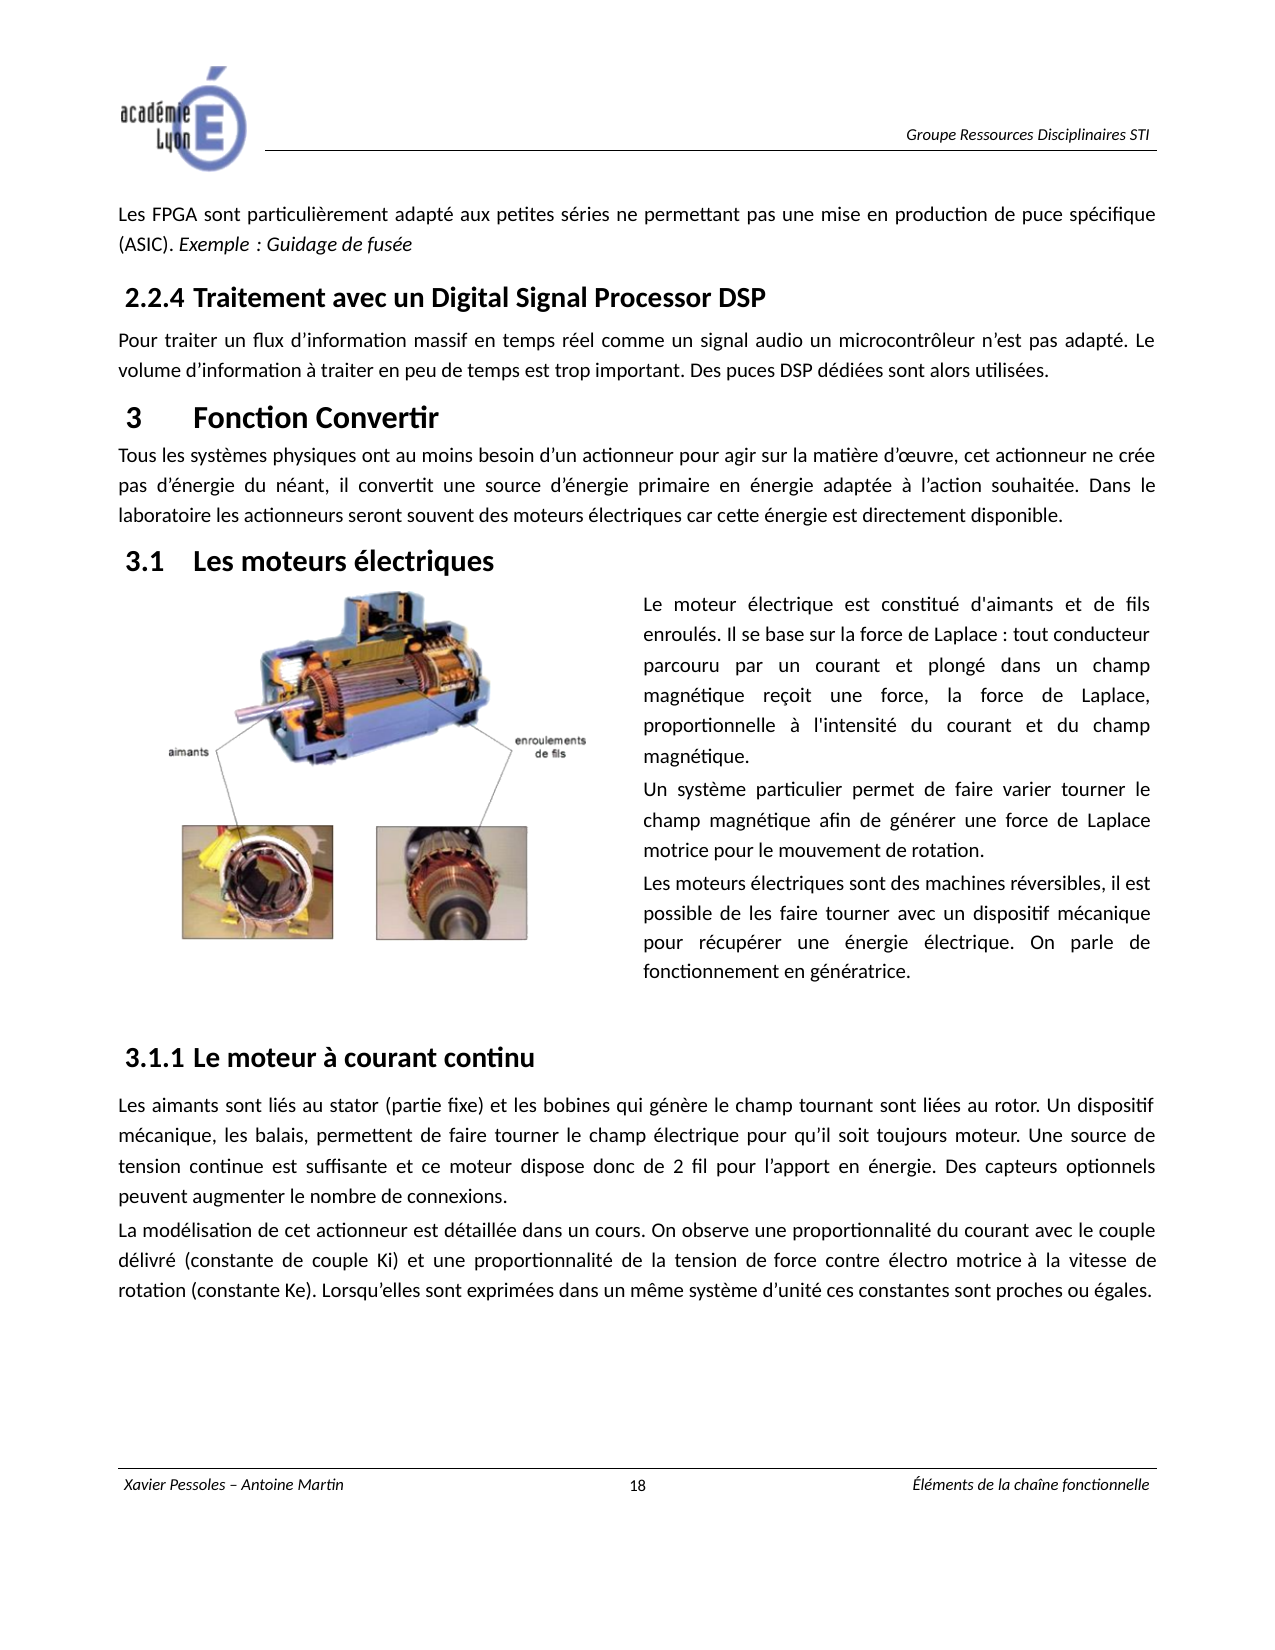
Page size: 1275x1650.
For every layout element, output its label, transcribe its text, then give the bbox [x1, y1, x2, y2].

table_header Le moteur électrique est constitué d'aimants et de fils enroulés. Il se base sur la force de Laplace : tout conducteur parcouru par un courant et plongé dans un champ magnétique reçoit une force, la force de Laplace, proportionnelle à l'intensité du courant et du champ magnétique. Un système particulier permet de faire varier tourner le champ magnétique afin de générer une force de Laplace motrice pour le mouvement de rotation. Les moteurs électriques sont des machines réversibles, il est possible de les faire tourner avec un dispositif mécanique pour récupérer une énergie électrique. On parle de fonctionnement en génératrice. [638, 585, 1157, 992]
text Les FPGA sont particulièrement adapté aux petites séries ne permettant pas une mise en production de puce spécifique (ASIC). Exemple : Guidage de fusée [118, 201, 1157, 257]
subtitle Les moteurs électriques [118, 542, 1157, 579]
picture [121, 66, 247, 173]
text Tous les systèmes physiques ont au moins besoin d’un actionneur pour agir sur la matière d’œuvre, cet actionneur ne crée pas d’énergie du néant, il convertit une source d’énergie primaire en énergie adaptée à l’action souhaitée. Dans le laboratoire les actionneurs seront souvent des moteurs électriques car cette énergie est directement disponible. [118, 442, 1157, 528]
text Pour traiter un flux d’information massif en temps réel comme un signal audio un microcontrôleur n’est pas adapté. Le volume d’information à traiter en peu de temps est trop important. Des puces DSP dédiées sont alors utilisées. [118, 327, 1157, 383]
text La modélisation de cet actionneur est détaillée dans un cours. On observe une proportionnalité du courant avec le couple délivré (constante de couple Ki) et une proportionnalité de la tension de force contre électro motrice à la vitesse de rotation (constante Ke). Lorsqu’elles sont exprimées dans un même système d’unité ces constantes sont proches ou égales. [118, 1217, 1157, 1303]
subtitle Traitement avec un Digital Signal Processor DSP [118, 279, 1157, 315]
picture [168, 591, 587, 941]
subtitle Fonction Convertir [118, 397, 1157, 436]
text Les aimants sont liés au stator (partie fixe) et les bobines qui génère le champ tournant sont liées au rotor. Un dispositif mécanique, les balais, permettent de faire tourner le champ électrique pour qu’il soit toujours moteur. Une source de tension continue est suffisante et ce moteur dispose donc de 2 fil pour l’apport en énergie. Des capteurs optionnels peuvent augmenter le nombre de connexions. [118, 1092, 1157, 1209]
subtitle Le moteur à courant continu [118, 1039, 1157, 1074]
table_header [118, 585, 637, 992]
